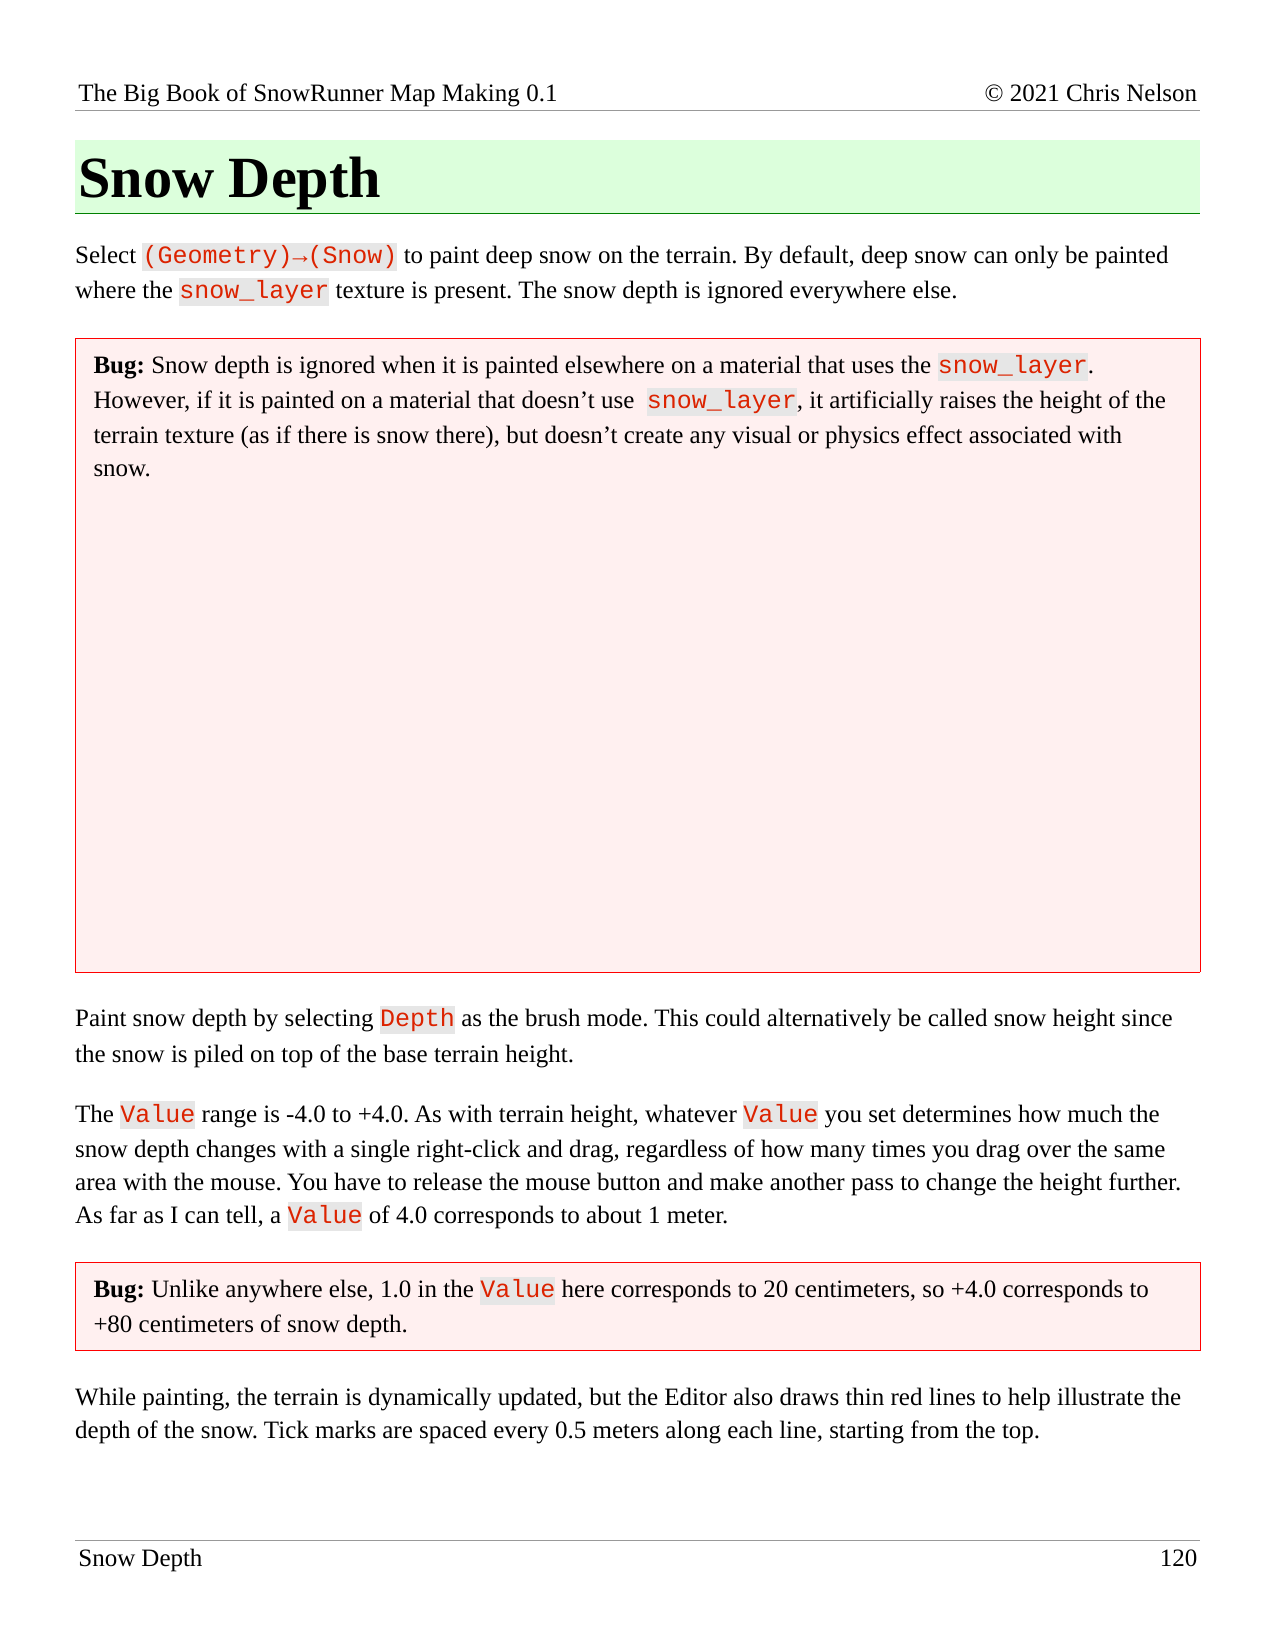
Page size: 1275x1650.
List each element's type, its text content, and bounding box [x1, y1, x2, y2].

list Snow depth is ignored when it is painted elsewhere on a material that uses the snow_layer. However, if it is painted on a material that doesn’t use snow_layer, it artificially raises the height of the terrain texture (as if there is snow there), but doesn’t create any visual or physics effect associated with snow. [76, 339, 1200, 482]
text The Value range is -4.0 to +4.0. As with terrain height, whatever Value you set determines how much the snow depth changes with a single right-click and drag, regardless of how many times you drag over the same area with the mouse. You have to release the mouse button and make another pass to change the height further. As far as I can tell, a Value of 4.0 corresponds to about 1 meter. [75, 1099, 1200, 1231]
text Paint snow depth by selecting Depth as the brush mode. This could alternatively be called snow height since the snow is piled on top of the base terrain height. [75, 1003, 1200, 1067]
text While painting, the terrain is dynamically updated, but the Editor also draws thin red lines to help illustrate the depth of the snow. Tick marks are spaced every 0.5 meters along each line, starting from the top. [75, 1382, 1200, 1444]
text Select (Geometry)→(Snow) to paint deep snow on the terrain. By default, deep snow can only be painted where the snow_layer texture is present. The snow depth is ignored everywhere else. [75, 240, 1200, 306]
subtitle Snow Depth [75, 140, 1200, 213]
list Unlike anywhere else, 1.0 in the Value here corresponds to 20 centimeters, so +4.0 corresponds to +80 centimeters of snow depth. [76, 1263, 1200, 1350]
